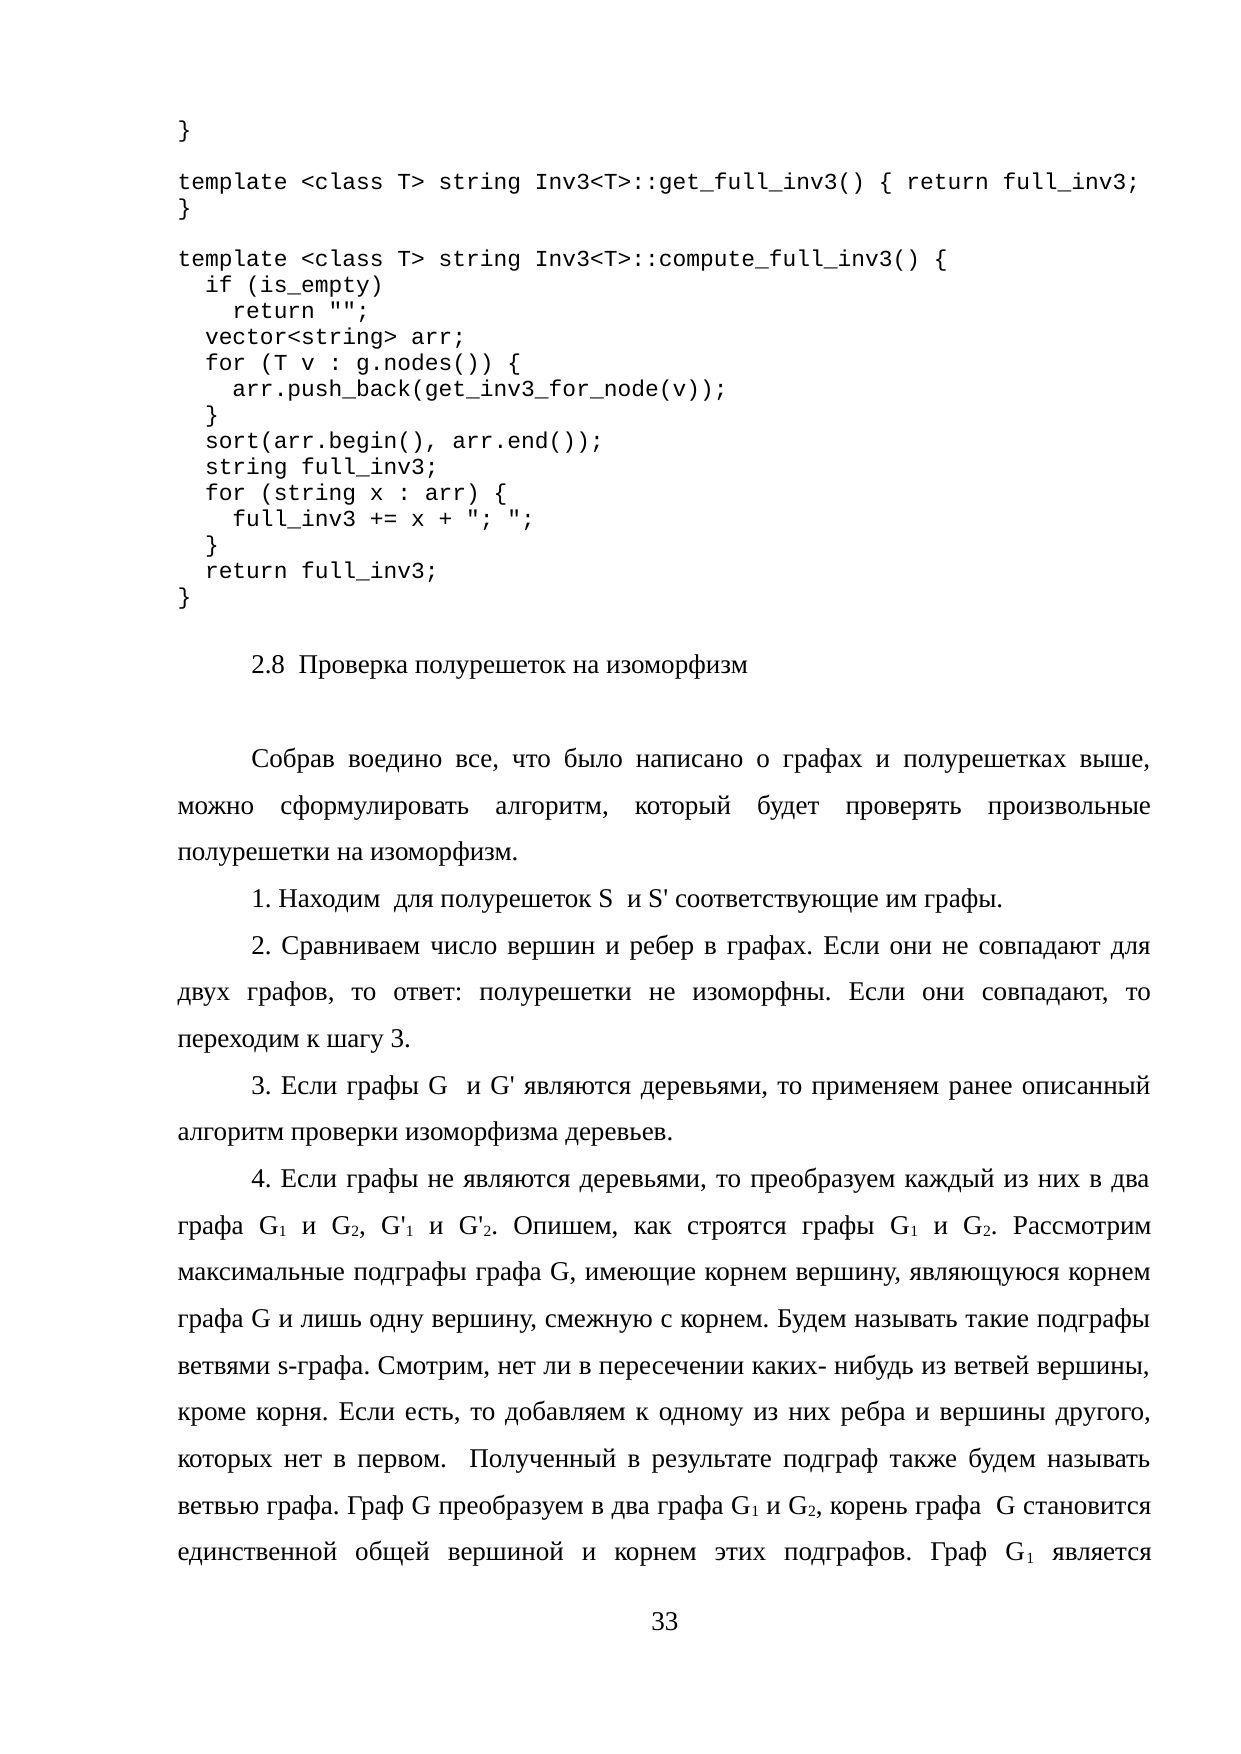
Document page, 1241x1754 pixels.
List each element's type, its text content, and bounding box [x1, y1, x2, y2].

text } [177, 533, 1152, 559]
text return ""; [177, 300, 1152, 326]
text arr.push_back(get_inv3_for_node(v)); [177, 377, 1152, 403]
text 4. Если графы не являются деревьями, то преобразуем каждый из них в два графа G1 и G2, G'1 и G'2. Опишем, как строятся графы G1 и G2. Рассмотрим максимальные подграфы графа G, имеющие корнем вершину, являющуюся корнем графа G и лишь одну вершину, смежную с корнем. Будем называть такие подграфы ветвями s-графа. Смотрим, нет ли в пересечении каких- нибудь из ветвей вершины, кроме корня. Если есть, то добавляем к одному из них ребра и вершины другого, которых нет в первом. Полученный в результате подграф также будем называть ветвью графа. Граф G преобразуем в два графа G1 и G2, корень графа G становится единственной общей вершиной и корнем этих подграфов. Граф G1 является [177, 1162, 1152, 1567]
text } [177, 403, 1152, 429]
text template <class T> string Inv3<T>::get_full_inv3() { return full_inv3; } [177, 170, 1152, 222]
text } [177, 585, 1152, 611]
text sort(arr.begin(), arr.end()); [177, 429, 1152, 455]
text 1. Находим для полурешеток S и S' соответствующие им графы. [177, 882, 1152, 913]
text 3. Если графы G и G' являются деревьями, то применяем ранее описанный алгоритм проверки изоморфизма деревьев. [177, 1069, 1152, 1147]
text Собрав воедино все, что было написано о графах и полурешетках выше, можно сформулировать алгоритм, который будет проверять произвольные полурешетки на изоморфизм. [177, 742, 1152, 867]
text string full_inv3; [177, 455, 1152, 481]
text vector<string> arr; [177, 326, 1152, 352]
text template <class T> string Inv3<T>::compute_full_inv3() { [177, 248, 1152, 274]
text 2. Сравниваем число вершин и ребер в графах. Если они не совпадают для двух графов, то ответ: полурешетки не изоморфны. Если они совпадают, то переходим к шагу 3. [177, 929, 1152, 1053]
text } [177, 118, 1152, 144]
text return full_inv3; [177, 559, 1152, 585]
text full_inv3 += x + "; "; [177, 507, 1152, 533]
text for (T v : g.nodes()) { [177, 352, 1152, 377]
text if (is_empty) [177, 274, 1152, 300]
subtitle Проверка полурешеток на изоморфизм [177, 648, 1152, 679]
text for (string x : arr) { [177, 481, 1152, 507]
